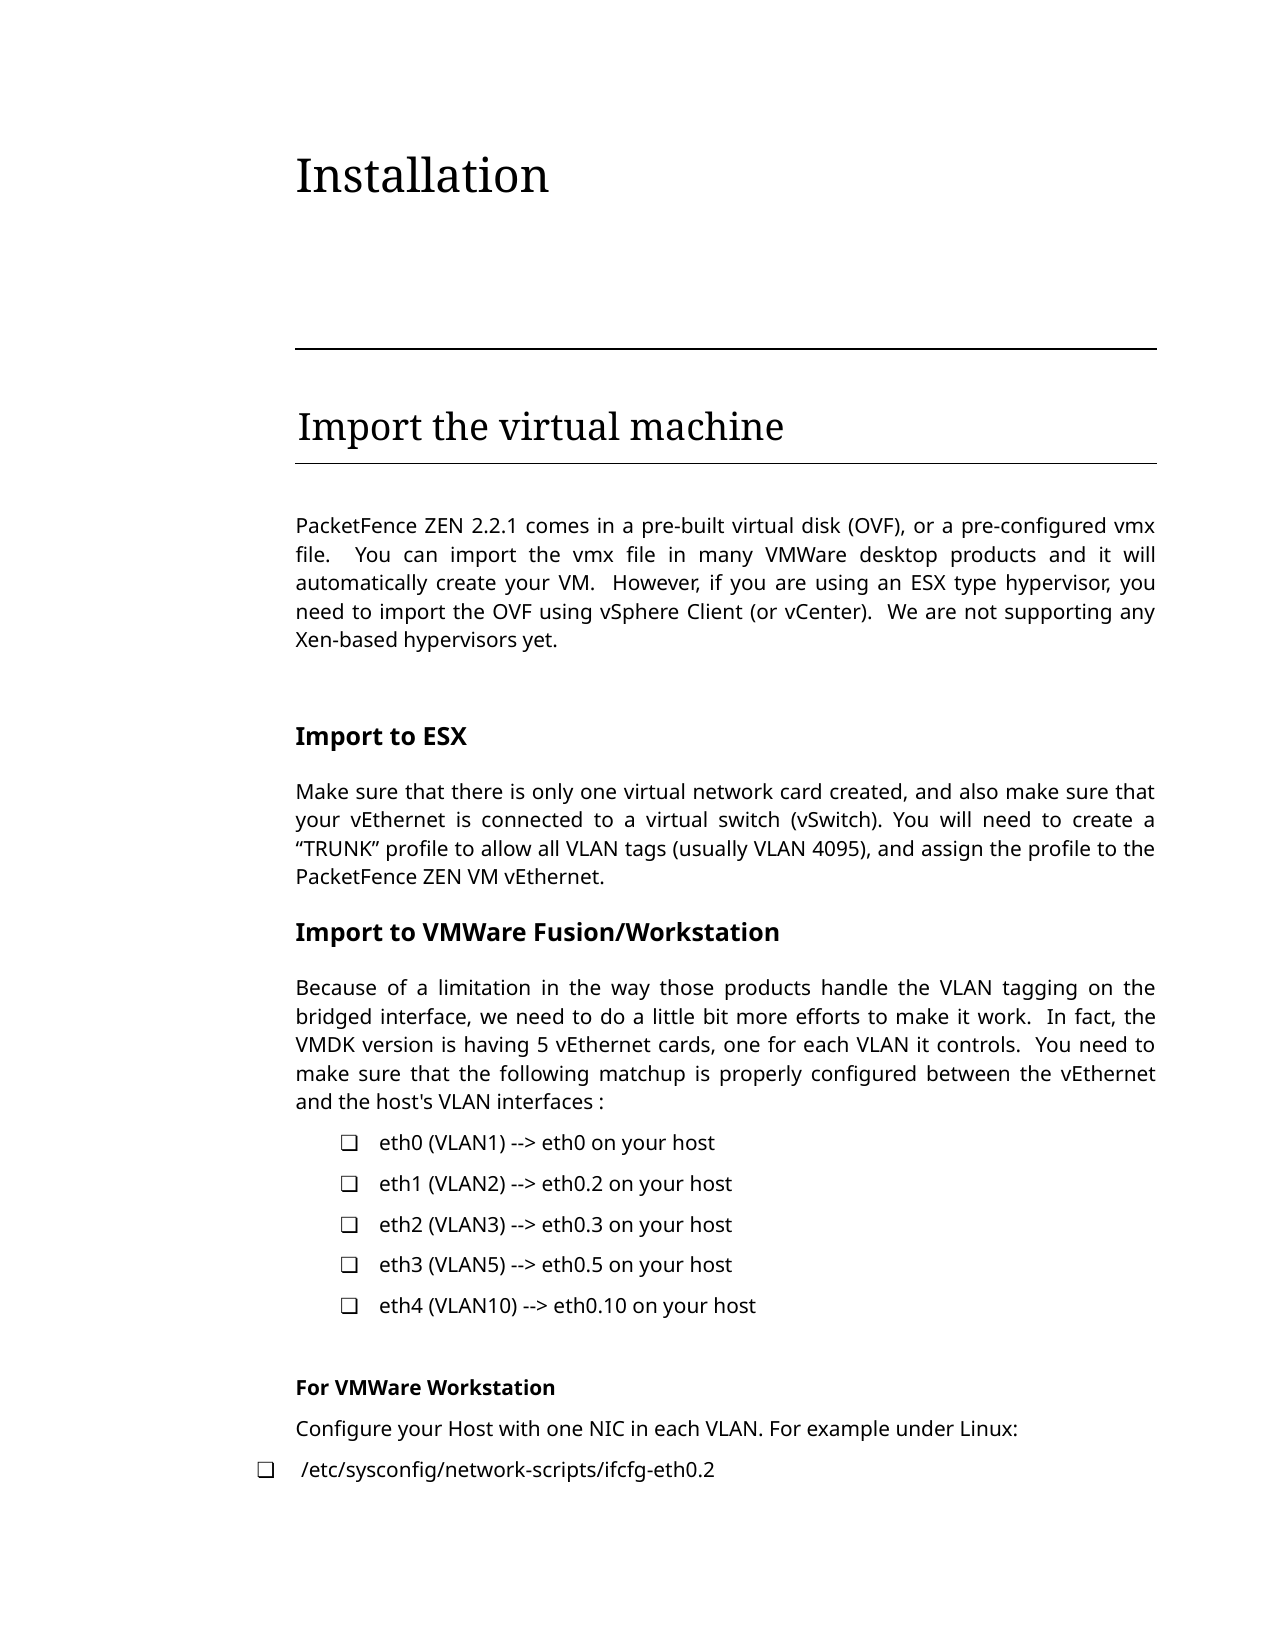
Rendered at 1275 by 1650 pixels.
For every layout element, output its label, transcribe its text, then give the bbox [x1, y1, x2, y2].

subtitle Installation [295, 143, 1157, 348]
list ❏ /etc/sysconfig/network-scripts/ifcfg-eth0.2 [256, 1455, 1157, 1483]
list ❏ eth4 (VLAN10) --> eth0.10 on your host [340, 1291, 1157, 1320]
list ❏ eth2 (VLAN3) --> eth0.3 on your host [340, 1210, 1157, 1238]
list ❏ eth3 (VLAN5) --> eth0.5 on your host [340, 1251, 1157, 1279]
text For VMWare Workstation [295, 1373, 1157, 1402]
text PacketFence ZEN 2.2.1 comes in a pre-built virtual disk (OVF), or a pre-configured vmx file. You can import the vmx file in many VMWare desktop products and it will automatically create your VM. However, if you are using an ESX type hypervisor, you need to import the OVF using vSphere Client (or vCenter). We are not supporting any Xen-based hypervisors yet. [295, 512, 1157, 654]
text Because of a limitation in the way those products handle the VLAN tagging on the bridged interface, we need to do a little bit more efforts to make it work. In fact, the VMDK version is having 5 vEthernet cards, one for each VLAN it controls. You need to make sure that the following matchup is properly configured between the vEthernet and the host's VLAN interfaces : [295, 973, 1157, 1116]
list ❏ eth1 (VLAN2) --> eth0.2 on your host [340, 1169, 1157, 1197]
text Configure your Host with one NIC in each VLAN. For example under Linux: [295, 1414, 1157, 1443]
text Make sure that there is only one virtual network card created, and also make sure that your vEthernet is connected to a virtual switch (vSwitch). You will need to create a “TRUNK” profile to allow all VLAN tags (usually VLAN 4095), and assign the profile to the PacketFence ZEN VM vEthernet. [295, 777, 1157, 891]
subtitle Import to VMWare Fusion/Workstation [295, 914, 1157, 949]
subtitle Import the virtual machine [295, 400, 1157, 463]
list ❏ eth0 (VLAN1) --> eth0 on your host [340, 1128, 1157, 1157]
subtitle Import to ESX [295, 718, 1157, 752]
